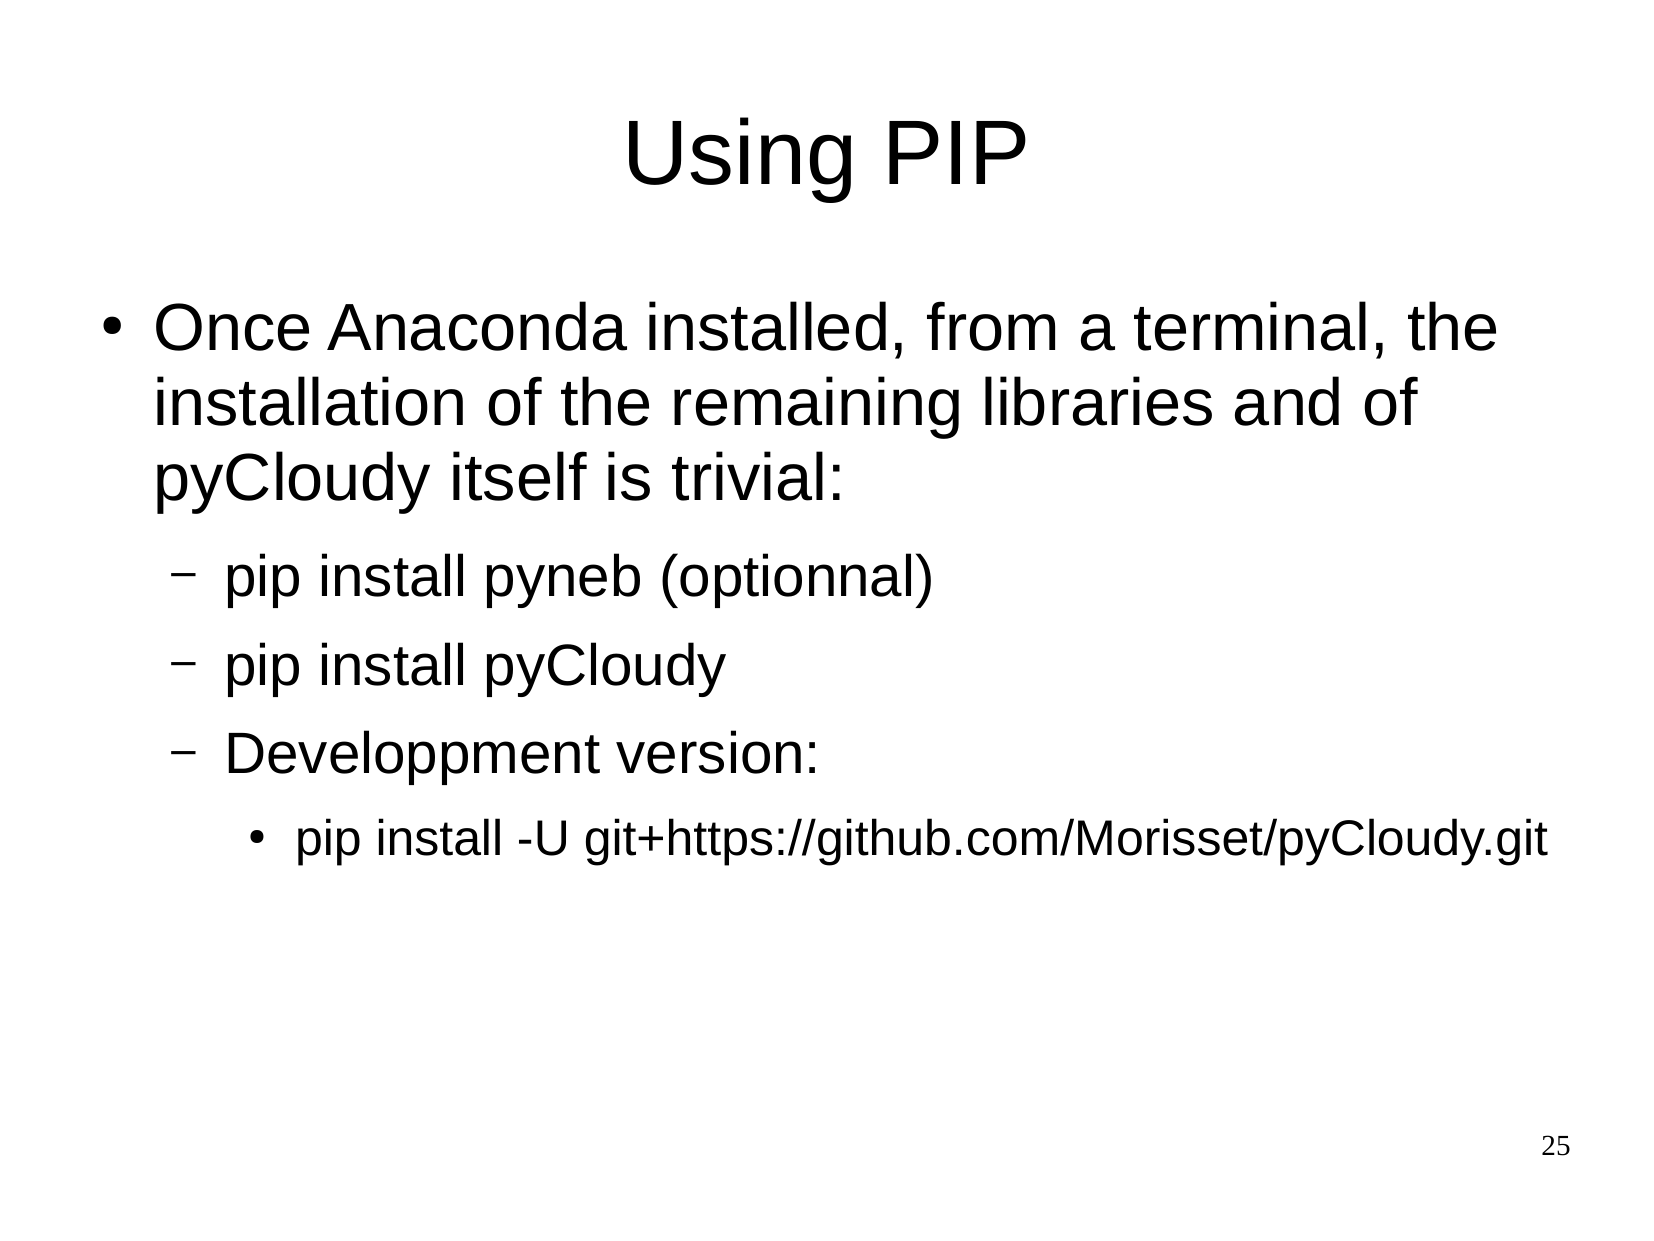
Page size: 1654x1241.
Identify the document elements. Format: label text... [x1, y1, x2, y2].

list Once Anaconda installed, from a terminal, the installation of the remaining libraries and of pyCloudy itself is trivial: pip install pyneb (optionnal) pip install pyCloudy Developpment version: pip install -U git+https://github.com/Morisset/pyCloudy.git [82, 290, 1571, 1010]
title Using PIP [82, 49, 1571, 257]
